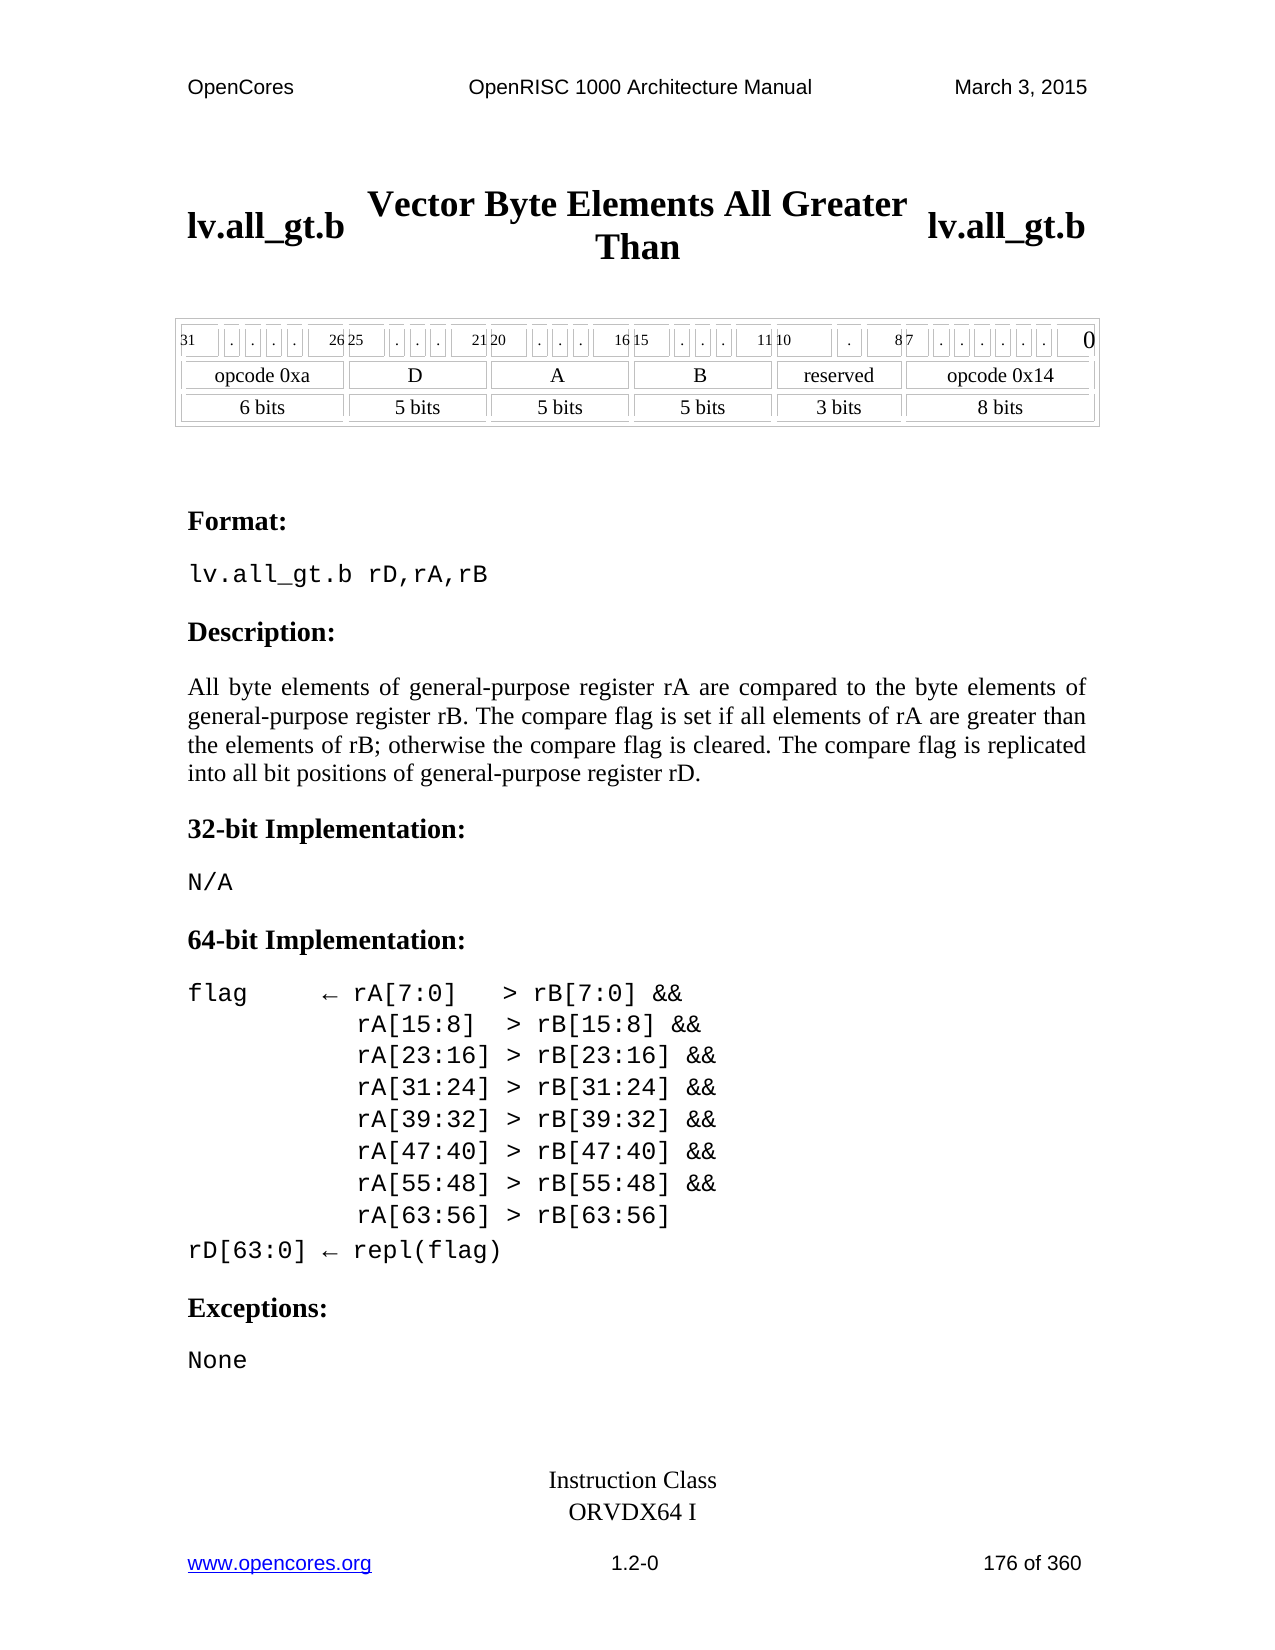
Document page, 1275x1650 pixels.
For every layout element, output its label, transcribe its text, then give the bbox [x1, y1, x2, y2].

text N/A [187, 869, 1087, 898]
text lv.all_gt.b rD,rA,rB [187, 561, 1087, 590]
text flag ← rA[7:0] > rB[7:0] && rA[15:8] > rB[15:8] && rA[23:16] > rB[23:16] && rA[31:24] > rB[31:24] && rA[39:32] > rB[39:32] && rA[47:40] > rB[47:40] && rA[55:48] > rB[55:48] && rA[63:56] > rB[63:56] rD[63:0] ← repl(flag) [187, 980, 1087, 1266]
text 32-bit Implementation: [187, 812, 1087, 844]
text All byte elements of general-purpose register rA are compared to the byte elements of general-purpose register rB. The compare flag is set if all elements of rA are greater than the elements of rB; otherwise the compare flag is cleared. The compare flag is replicated into all bit positions of general-purpose register rD. [187, 672, 1087, 787]
text None [187, 1348, 1087, 1376]
text Format: [187, 504, 1087, 536]
text 64-bit Implementation: [187, 923, 1087, 955]
text Description: [187, 615, 1087, 647]
text Exceptions: [187, 1291, 1087, 1323]
